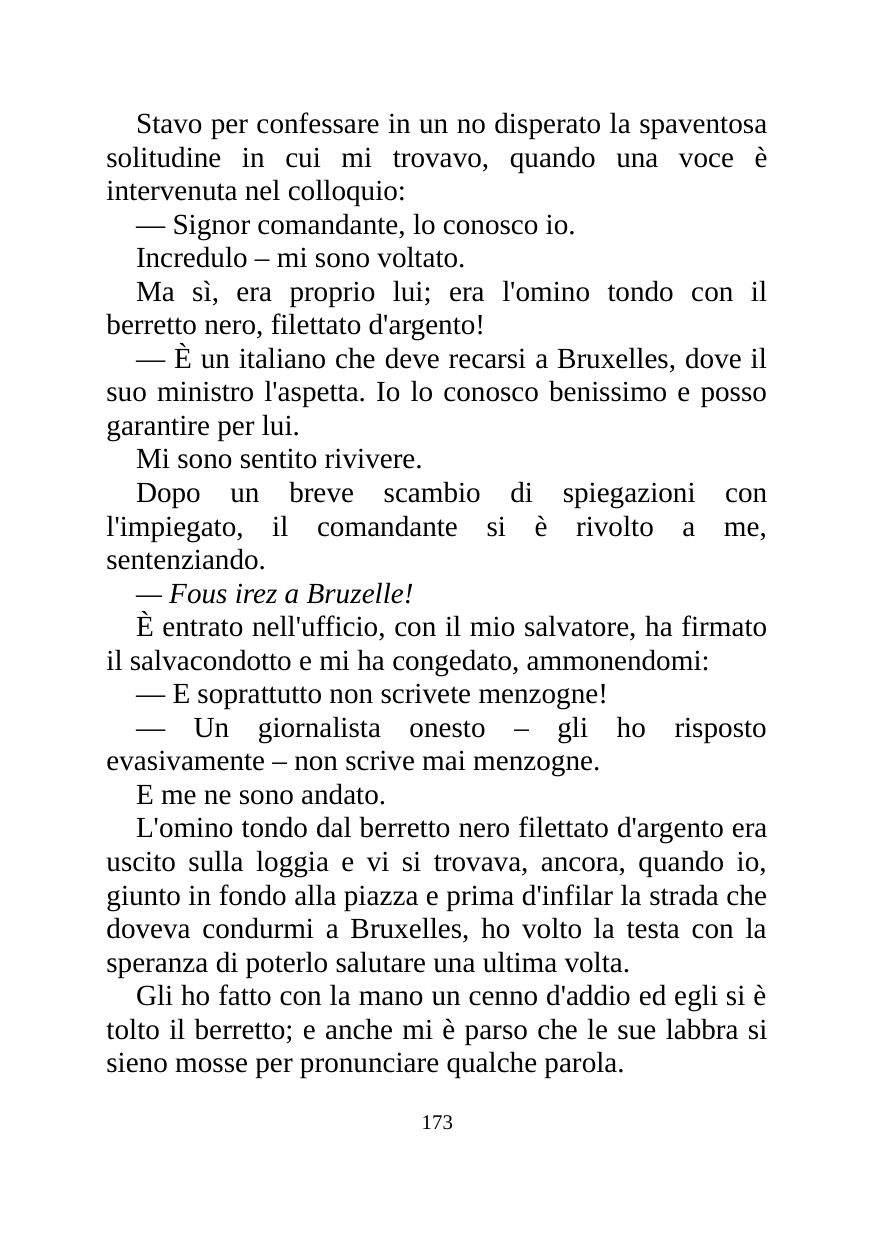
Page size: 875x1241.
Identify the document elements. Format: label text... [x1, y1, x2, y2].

text Stavo per confessare in un no disperato la spaventosa solitudine in cui mi trovavo, quando una voce è intervenuta nel colloquio: [106, 106, 768, 207]
text È entrato nell'ufficio, con il mio salvatore, ha firmato il salvacondotto e mi ha congedato, ammonendomi: [106, 609, 768, 676]
text Ma sì, era proprio lui; era l'omino tondo con il berretto nero, filettato d'argento! [106, 274, 768, 341]
text Gli ho fatto con la mano un cenno d'addio ed egli si è tolto il berretto; e anche mi è parso che le sue labbra si sieno mosse per pronunciare qualche parola. [106, 978, 768, 1079]
text — È un italiano che deve recarsi a Bruxelles, dove il suo ministro l'aspetta. Io lo conosco benissimo e posso garantire per lui. [106, 341, 768, 442]
text Dopo un breve scambio di spiegazioni con l'impiegato, il comandante si è rivolto a me, sentenziando. [106, 475, 768, 576]
text L'omino tondo dal berretto nero filettato d'argento era uscito sulla loggia e vi si trovava, ancora, quando io, giunto in fondo alla piazza e prima d'infilar la strada che doveva condurmi a Bruxelles, ho volto la testa con la speranza di poterlo salutare una ultima volta. [106, 811, 768, 978]
text — Fous irez a Bruzelle! [106, 576, 768, 609]
text Mi sono sentito rivivere. [106, 442, 768, 475]
text E me ne sono andato. [106, 777, 768, 811]
text Incredulo – mi sono voltato. [106, 240, 768, 274]
text — Un giornalista onesto – gli ho risposto evasivamente – non scrive mai menzogne. [106, 710, 768, 777]
text — Signor comandante, lo conosco io. [106, 207, 768, 240]
text — E soprattutto non scrivete menzogne! [106, 676, 768, 710]
